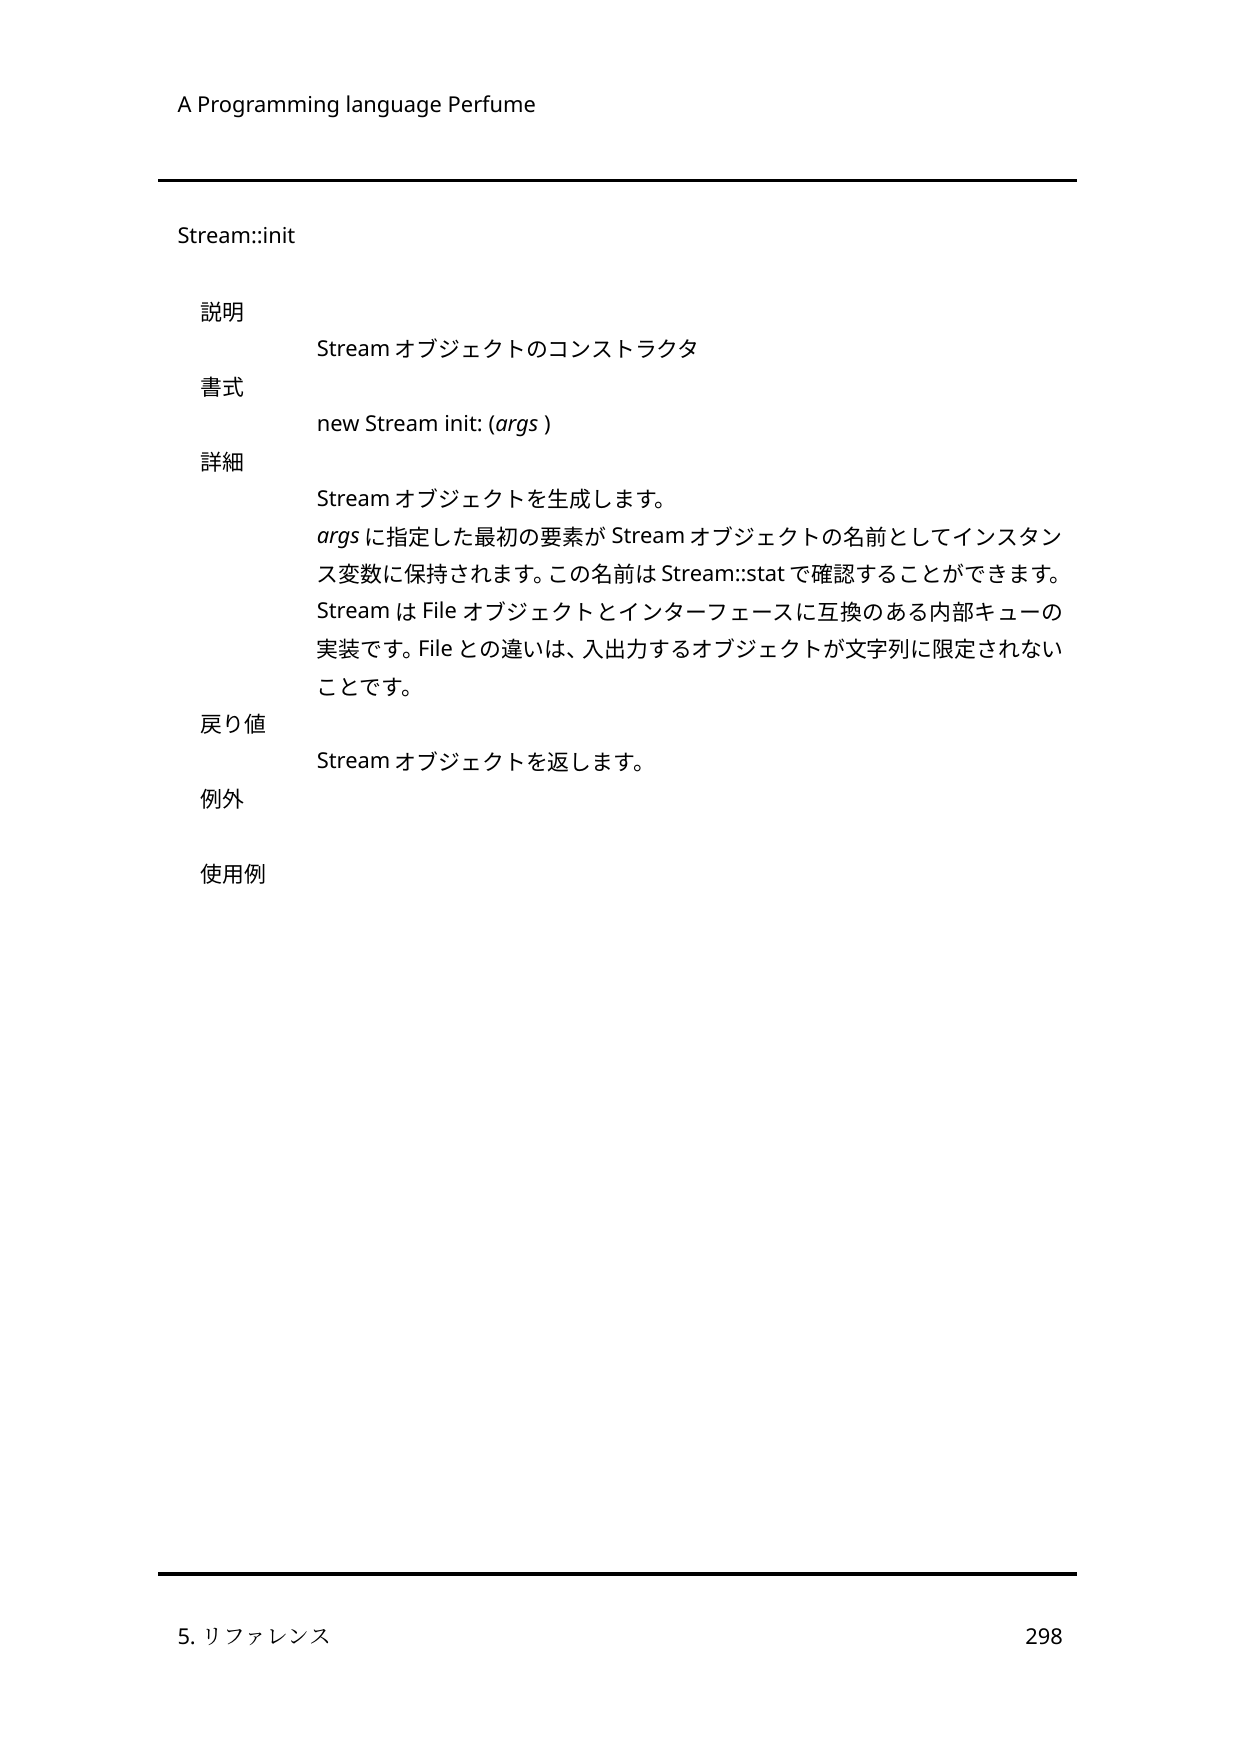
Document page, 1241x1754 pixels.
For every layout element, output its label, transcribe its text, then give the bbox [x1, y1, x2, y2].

table_cell Streamオブジェクトを生成します。 argsに指定した最初の要素がStreamオブジェクトの名前としてインスタンス変数に保持されます。この名前はStream::statで確認することができます。 StreamはFileオブジェクトとインターフェースに互換のある内部キューの実装です。Fileとの違いは、入出力するオブジェクトが文字列に限定されないことです。 [317, 442, 1063, 704]
table_cell 詳細 [200, 442, 317, 704]
subtitle Stream::init [177, 217, 1063, 254]
table_cell new Stream init: (args ) [317, 367, 1063, 442]
table_cell 戻り値 [200, 704, 317, 779]
table_cell 例外 [200, 779, 317, 854]
table_cell [317, 854, 1063, 929]
table_header 説明 [200, 292, 317, 367]
table_header Streamオブジェクトのコンストラクタ [317, 292, 1063, 367]
table_cell [317, 779, 1063, 854]
table_cell 使用例 [200, 854, 317, 929]
table_cell 書式 [200, 367, 317, 442]
table_cell Streamオブジェクトを返します。 [317, 704, 1063, 779]
